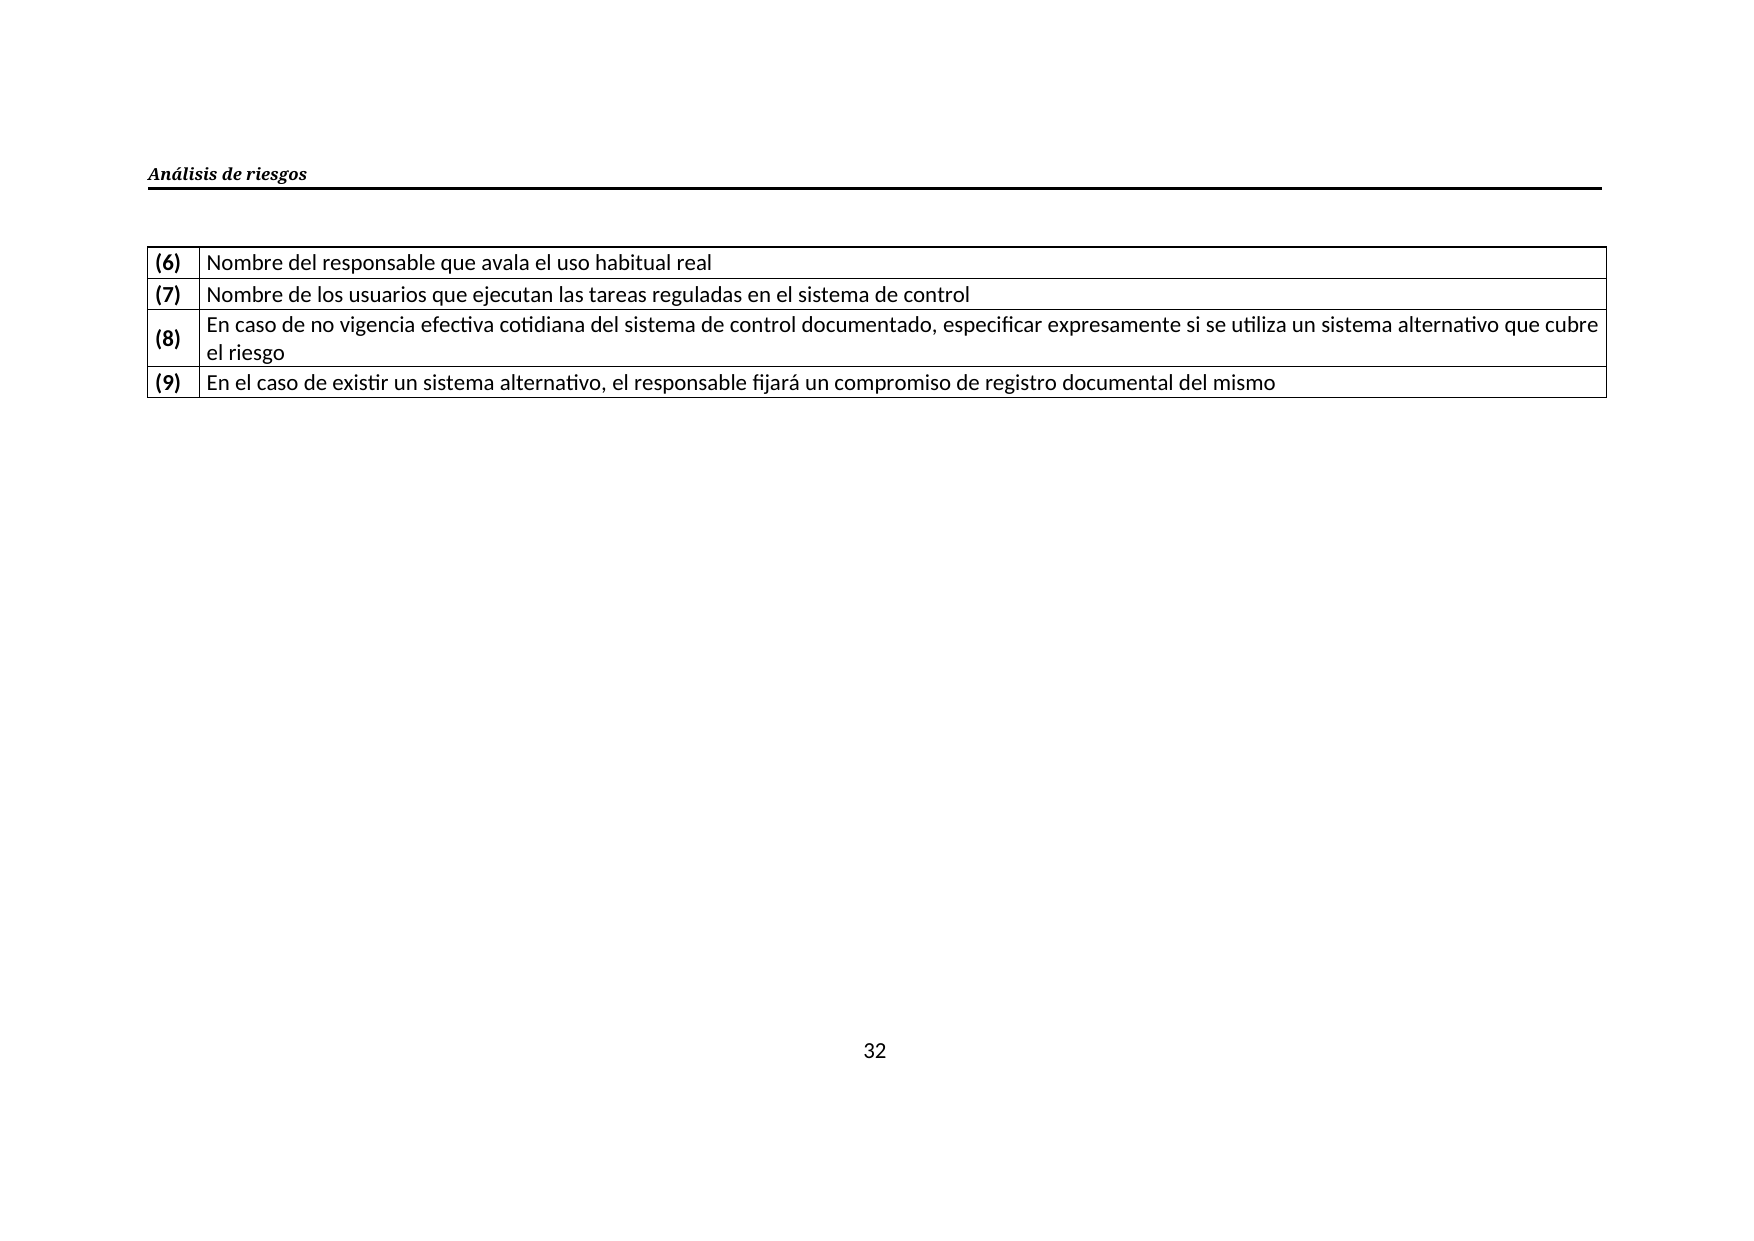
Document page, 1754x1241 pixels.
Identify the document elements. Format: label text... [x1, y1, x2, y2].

table_cell En el caso de existir un sistema alternativo, el responsable fijará un compromiso de registro documental del mismo [200, 367, 1606, 397]
table_cell (6) [148, 248, 199, 278]
table_cell Nombre de los usuarios que ejecutan las tareas reguladas en el sistema de control [200, 279, 1606, 309]
table_cell (8) [148, 310, 199, 366]
table_cell (9) [148, 367, 199, 397]
table_cell (7) [148, 279, 199, 309]
table_cell En caso de no vigencia efectiva cotidiana del sistema de control documentado, especificar expresamente si se utiliza un sistema alternativo que cubre el riesgo [200, 310, 1606, 366]
table_cell Nombre del responsable que avala el uso habitual real [200, 248, 1606, 278]
